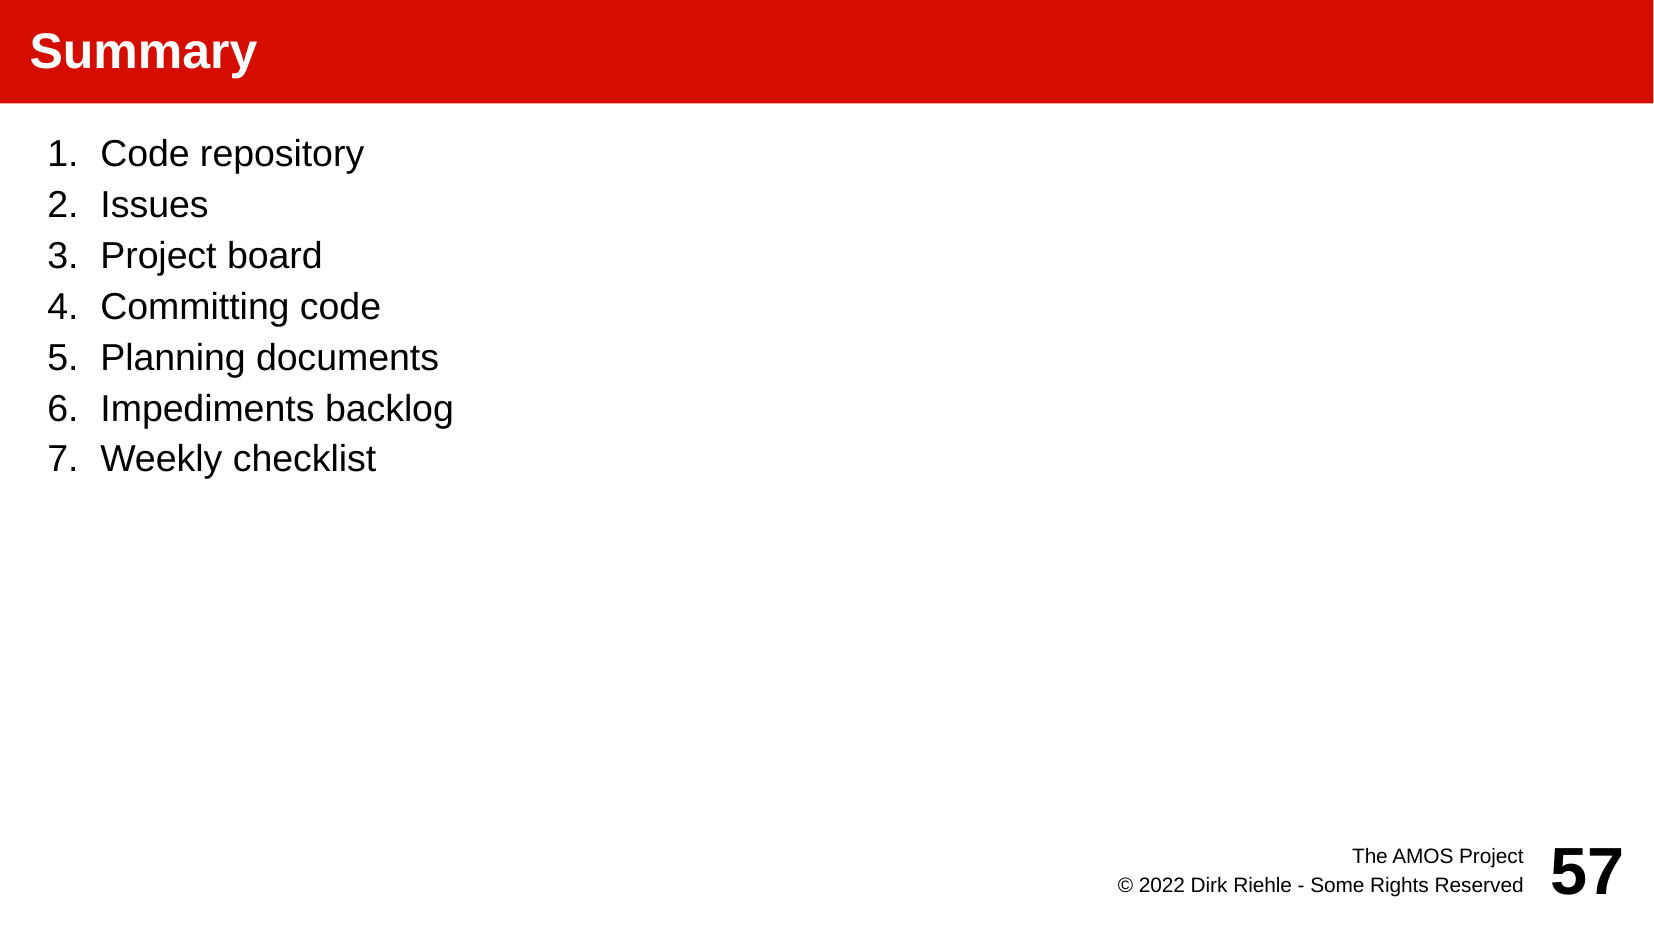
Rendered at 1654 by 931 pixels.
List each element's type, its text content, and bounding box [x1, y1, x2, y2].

title Summary [0, 0, 1654, 104]
list Code repository Issues Project board Committing code Planning documents Impediments backlog Weekly checklist [29, 132, 1625, 813]
